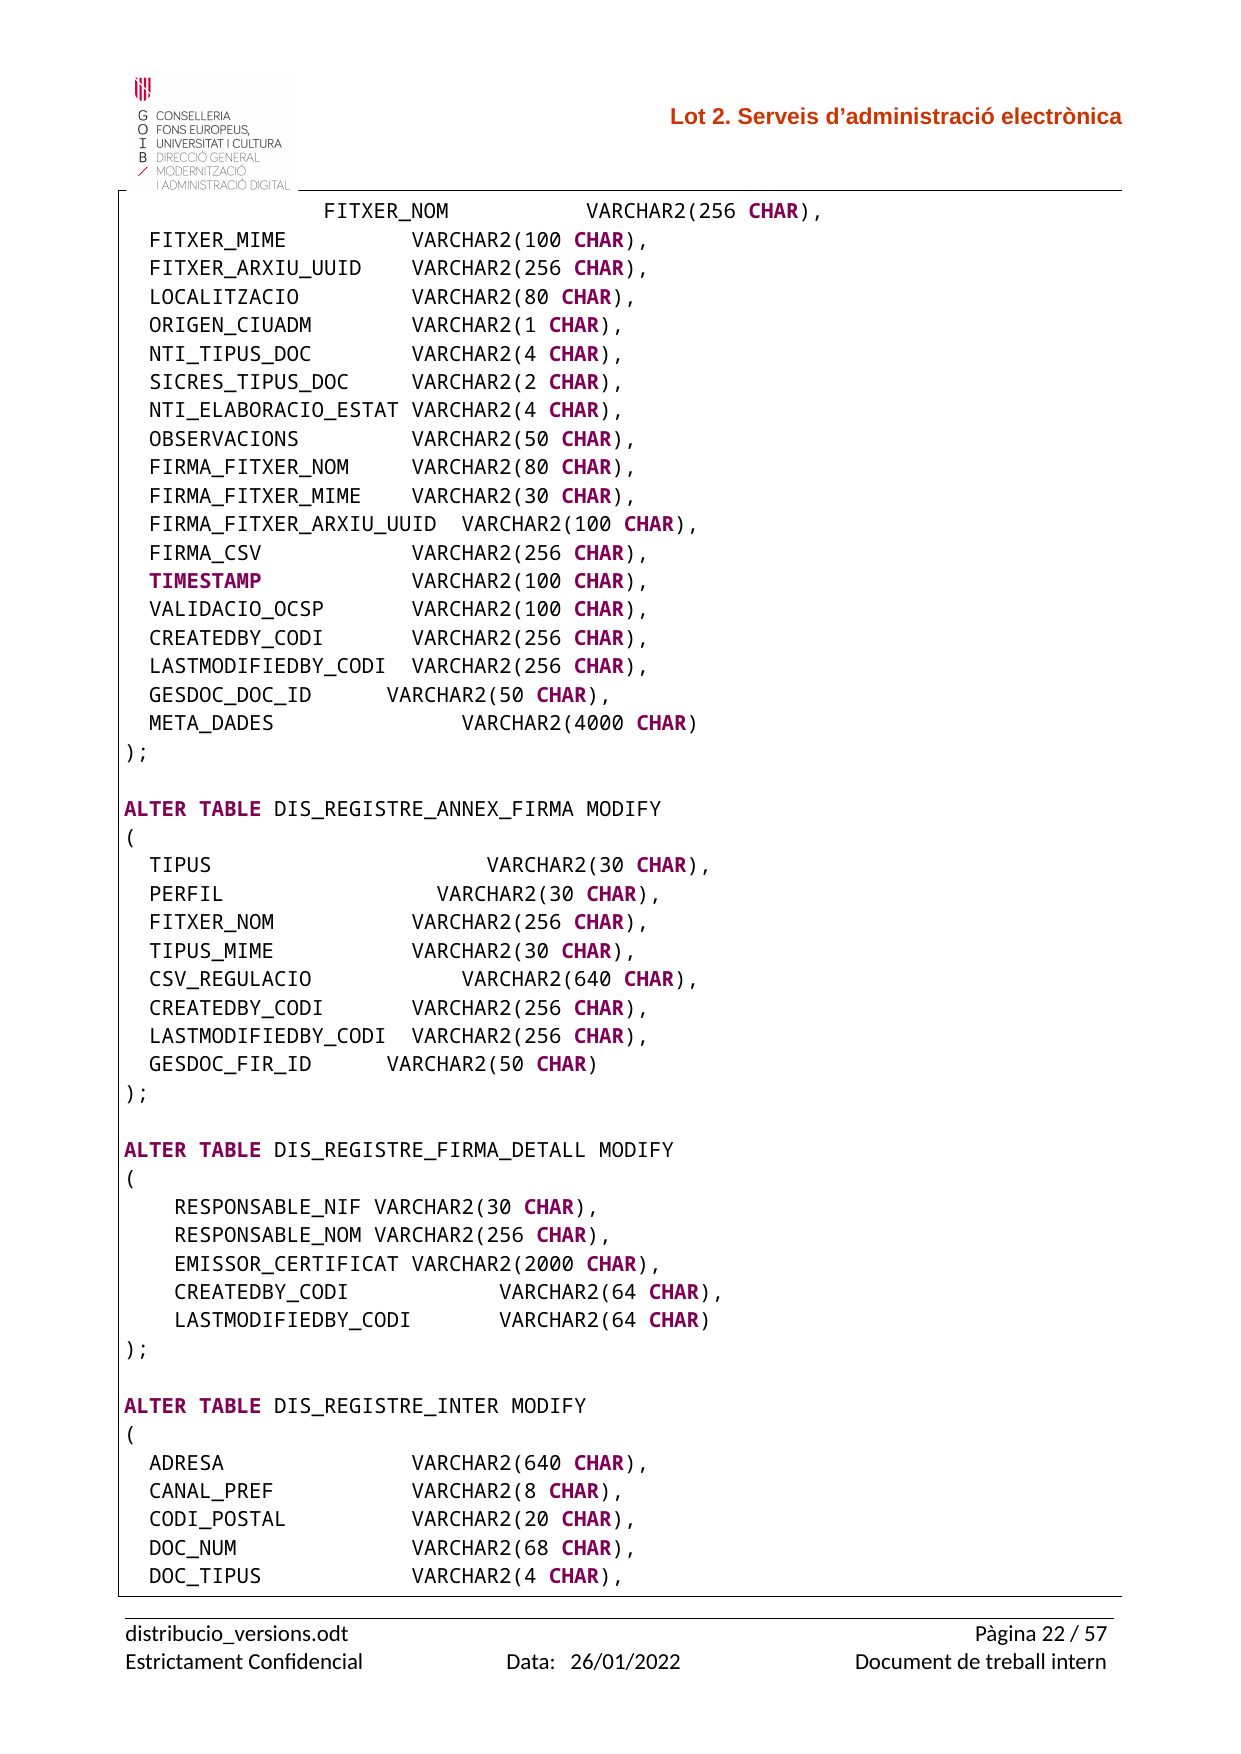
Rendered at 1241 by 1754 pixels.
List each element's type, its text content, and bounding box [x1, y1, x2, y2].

table_header FITXER_NOM VARCHAR2(256 CHAR), FITXER_MIME VARCHAR2(100 CHAR), FITXER_ARXIU_UUID VARCHAR2(256 CHAR), LOCALITZACIO VARCHAR2(80 CHAR), ORIGEN_CIUADM VARCHAR2(1 CHAR), NTI_TIPUS_DOC VARCHAR2(4 CHAR), SICRES_TIPUS_DOC VARCHAR2(2 CHAR), NTI_ELABORACIO_ESTAT VARCHAR2(4 CHAR), OBSERVACIONS VARCHAR2(50 CHAR), FIRMA_FITXER_NOM VARCHAR2(80 CHAR), FIRMA_FITXER_MIME VARCHAR2(30 CHAR), FIRMA_FITXER_ARXIU_UUID VARCHAR2(100 CHAR), FIRMA_CSV VARCHAR2(256 CHAR), TIMESTAMP VARCHAR2(100 CHAR), VALIDACIO_OCSP VARCHAR2(100 CHAR), CREATEDBY_CODI VARCHAR2(256 CHAR), LASTMODIFIEDBY_CODI VARCHAR2(256 CHAR), GESDOC_DOC_ID VARCHAR2(50 CHAR), META_DADES VARCHAR2(4000 CHAR) ); ALTER TABLE DIS_REGISTRE_ANNEX_FIRMA MODIFY ( TIPUS VARCHAR2(30 CHAR), PERFIL VARCHAR2(30 CHAR), FITXER_NOM VARCHAR2(256 CHAR), TIPUS_MIME VARCHAR2(30 CHAR), CSV_REGULACIO VARCHAR2(640 CHAR), CREATEDBY_CODI VARCHAR2(256 CHAR), LASTMODIFIEDBY_CODI VARCHAR2(256 CHAR), GESDOC_FIR_ID VARCHAR2(50 CHAR) ); ALTER TABLE DIS_REGISTRE_FIRMA_DETALL MODIFY ( RESPONSABLE_NIF VARCHAR2(30 CHAR), RESPONSABLE_NOM VARCHAR2(256 CHAR), EMISSOR_CERTIFICAT VARCHAR2(2000 CHAR), CREATEDBY_CODI VARCHAR2(64 CHAR), LASTMODIFIEDBY_CODI VARCHAR2(64 CHAR) ); ALTER TABLE DIS_REGISTRE_INTER MODIFY ( ADRESA VARCHAR2(640 CHAR), CANAL_PREF VARCHAR2(8 CHAR), CODI_POSTAL VARCHAR2(20 CHAR), DOC_NUM VARCHAR2(68 CHAR), DOC_TIPUS VARCHAR2(4 CHAR), [119, 191, 1122, 1596]
picture [126, 70, 299, 197]
